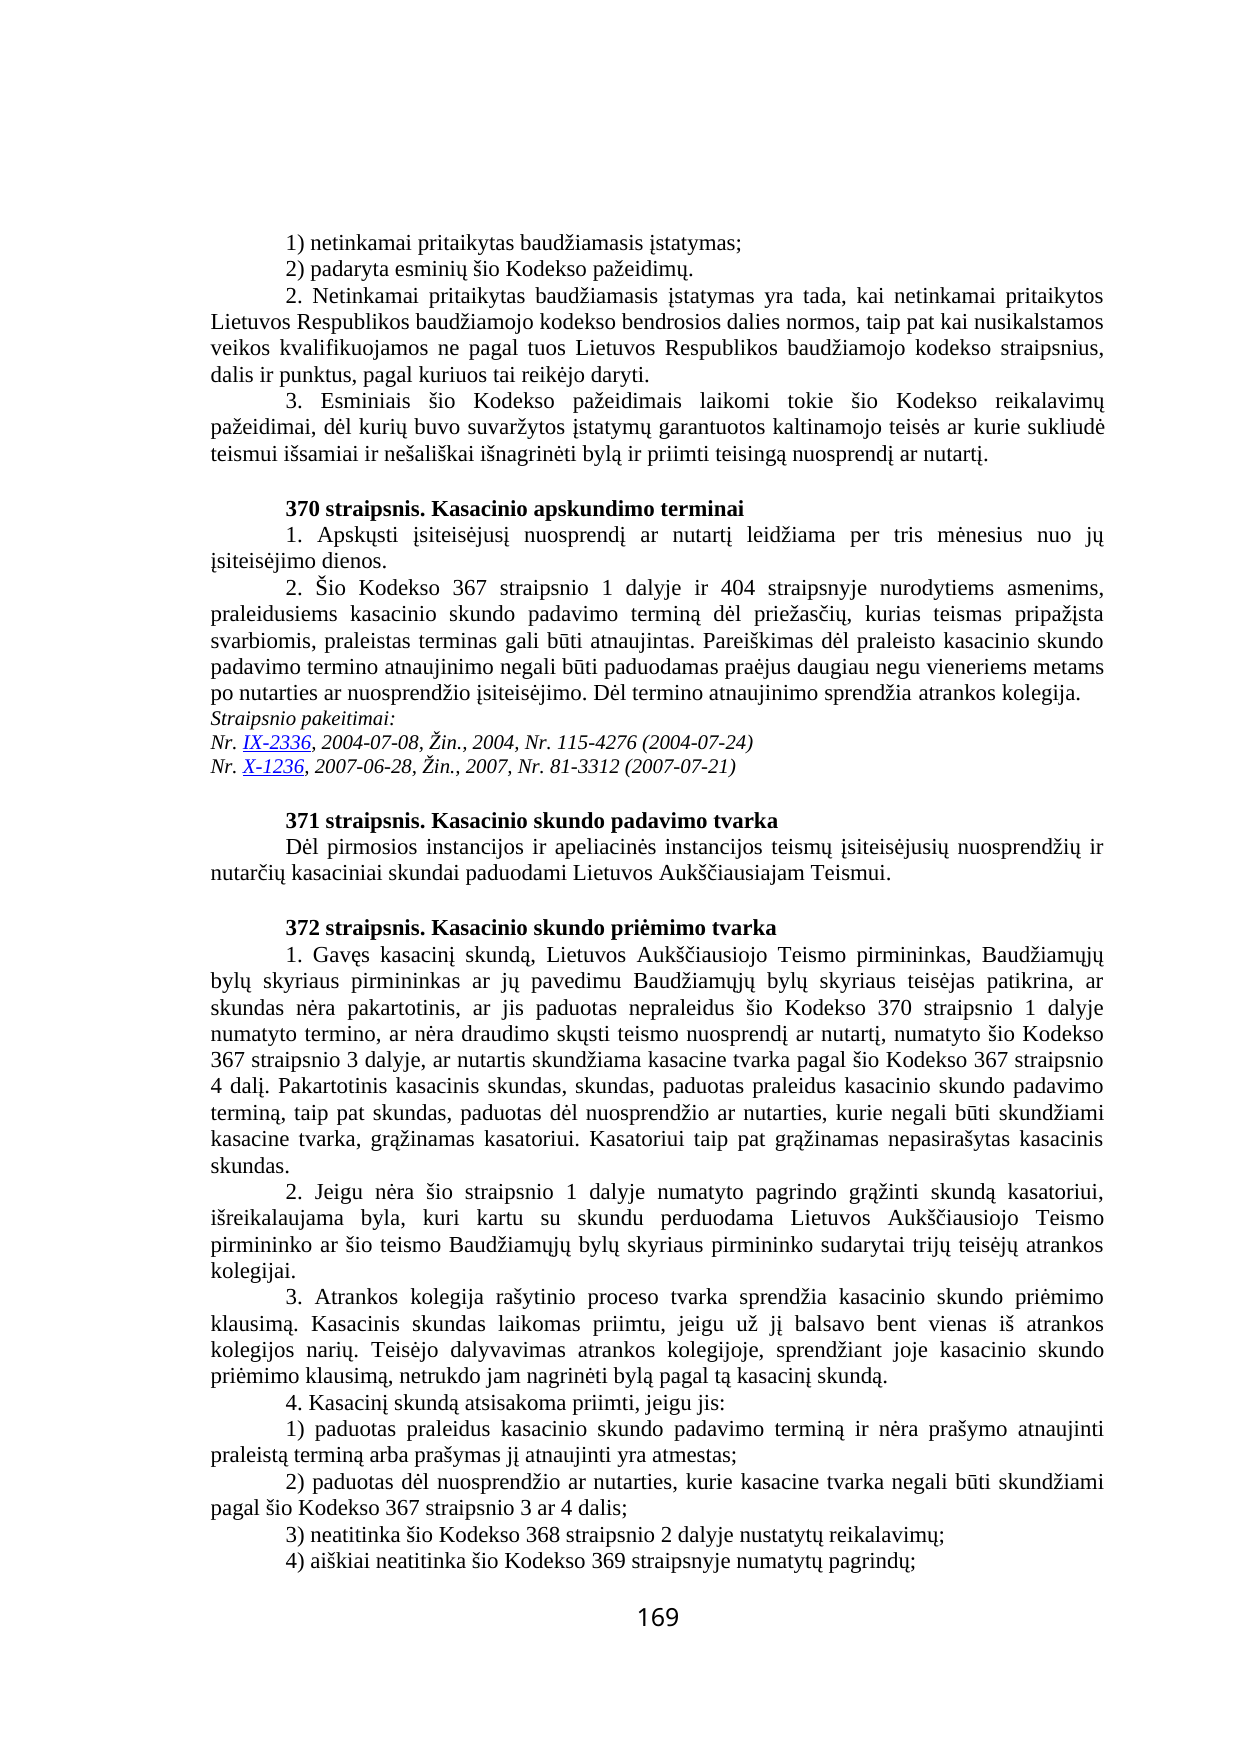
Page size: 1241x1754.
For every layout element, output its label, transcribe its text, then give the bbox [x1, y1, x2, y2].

text 2. Šio Kodekso 367 straipsnio 1 dalyje ir 404 straipsnyje nurodytiems asmenims, praleidusiems kasacinio skundo padavimo terminą dėl priežasčių, kurias teismas pripažįsta svarbiomis, praleistas terminas gali būti atnaujintas. Pareiškimas dėl praleisto kasacinio skundo padavimo termino atnaujinimo negali būti paduodamas praėjus daugiau negu vieneriems metams po nutarties ar nuosprendžio įsiteisėjimo. Dėl termino atnaujinimo sprendžia atrankos kolegija. [210, 574, 1105, 706]
text 3. Esminiais šio Kodekso pažeidimais laikomi tokie šio Kodekso reikalavimų pažeidimai, dėl kurių buvo suvaržytos įstatymų garantuotos kaltinamojo teisės ar kurie sukliudė teismui išsamiai ir nešališkai išnagrinėti bylą ir priimti teisingą nuosprendį ar nutartį. [210, 387, 1105, 466]
text Nr. IX-2336, 2004-07-08, Žin., 2004, Nr. 115-4276 (2004-07-24) [210, 730, 1105, 754]
text 372 straipsnis. Kasacinio skundo priėmimo tvarka [210, 914, 1105, 941]
text 3. Atrankos kolegija rašytinio proceso tvarka sprendžia kasacinio skundo priėmimo klausimą. Kasacinis skundas laikomas priimtu, jeigu už jį balsavo bent vienas iš atrankos kolegijos narių. Teisėjo dalyvavimas atrankos kolegijoje, sprendžiant joje kasacinio skundo priėmimo klausimą, netrukdo jam nagrinėti bylą pagal tą kasacinį skundą. [210, 1283, 1105, 1389]
text 2. Jeigu nėra šio straipsnio 1 dalyje numatyto pagrindo grąžinti skundą kasatoriui, išreikalaujama byla, kuri kartu su skundu perduodama Lietuvos Aukščiausiojo Teismo pirmininko ar šio teismo Baudžiamųjų bylų skyriaus pirmininko sudarytai trijų teisėjų atrankos kolegijai. [210, 1178, 1105, 1283]
text Nr. X-1236, 2007-06-28, Žin., 2007, Nr. 81-3312 (2007-07-21) [210, 754, 1105, 778]
text 1) paduotas praleidus kasacinio skundo padavimo terminą ir nėra prašymo atnaujinti praleistą terminą arba prašymas jį atnaujinti yra atmestas; [210, 1415, 1105, 1468]
text 2) paduotas dėl nuosprendžio ar nutarties, kurie kasacine tvarka negali būti skundžiami pagal šio Kodekso 367 straipsnio 3 ar 4 dalis; [210, 1468, 1105, 1521]
text 2) padaryta esminių šio Kodekso pažeidimų. [210, 255, 1105, 282]
text Straipsnio pakeitimai: [210, 706, 1105, 730]
text 1. Apskųsti įsiteisėjusį nuosprendį ar nutartį leidžiama per tris mėnesius nuo jų įsiteisėjimo dienos. [210, 521, 1105, 574]
text 1) netinkamai pritaikytas baudžiamasis įstatymas; [210, 229, 1105, 255]
text 2. Netinkamai pritaikytas baudžiamasis įstatymas yra tada, kai netinkamai pritaikytos Lietuvos Respublikos baudžiamojo kodekso bendrosios dalies normos, taip pat kai nusikalstamos veikos kvalifikuojamos ne pagal tuos Lietuvos Respublikos baudžiamojo kodekso straipsnius, dalis ir punktus, pagal kuriuos tai reikėjo daryti. [210, 282, 1105, 387]
text 4. Kasacinį skundą atsisakoma priimti, jeigu jis: [210, 1389, 1105, 1415]
text 371 straipsnis. Kasacinio skundo padavimo tvarka [210, 807, 1105, 833]
text 1. Gavęs kasacinį skundą, Lietuvos Aukščiausiojo Teismo pirmininkas, Baudžiamųjų bylų skyriaus pirmininkas ar jų pavedimu Baudžiamųjų bylų skyriaus teisėjas patikrina, ar skundas nėra pakartotinis, ar jis paduotas nepraleidus šio Kodekso 370 straipsnio 1 dalyje numatyto termino, ar nėra draudimo skųsti teismo nuosprendį ar nutartį, numatyto šio Kodekso 367 straipsnio 3 dalyje, ar nutartis skundžiama kasacine tvarka pagal šio Kodekso 367 straipsnio 4 dalį. Pakartotinis kasacinis skundas, skundas, paduotas praleidus kasacinio skundo padavimo terminą, taip pat skundas, paduotas dėl nuosprendžio ar nutarties, kurie negali būti skundžiami kasacine tvarka, grąžinamas kasatoriui. Kasatoriui taip pat grąžinamas nepasirašytas kasacinis skundas. [210, 941, 1105, 1178]
text Dėl pirmosios instancijos ir apeliacinės instancijos teismų įsiteisėjusių nuosprendžių ir nutarčių kasaciniai skundai paduodami Lietuvos Aukščiausiajam Teismui. [210, 833, 1105, 886]
text 3) neatitinka šio Kodekso 368 straipsnio 2 dalyje nustatytų reikalavimų; [210, 1521, 1105, 1547]
text 370 straipsnis. Kasacinio apskundimo terminai [210, 495, 1105, 521]
text 4) aiškiai neatitinka šio Kodekso 369 straipsnyje numatytų pagrindų; [210, 1547, 1105, 1573]
